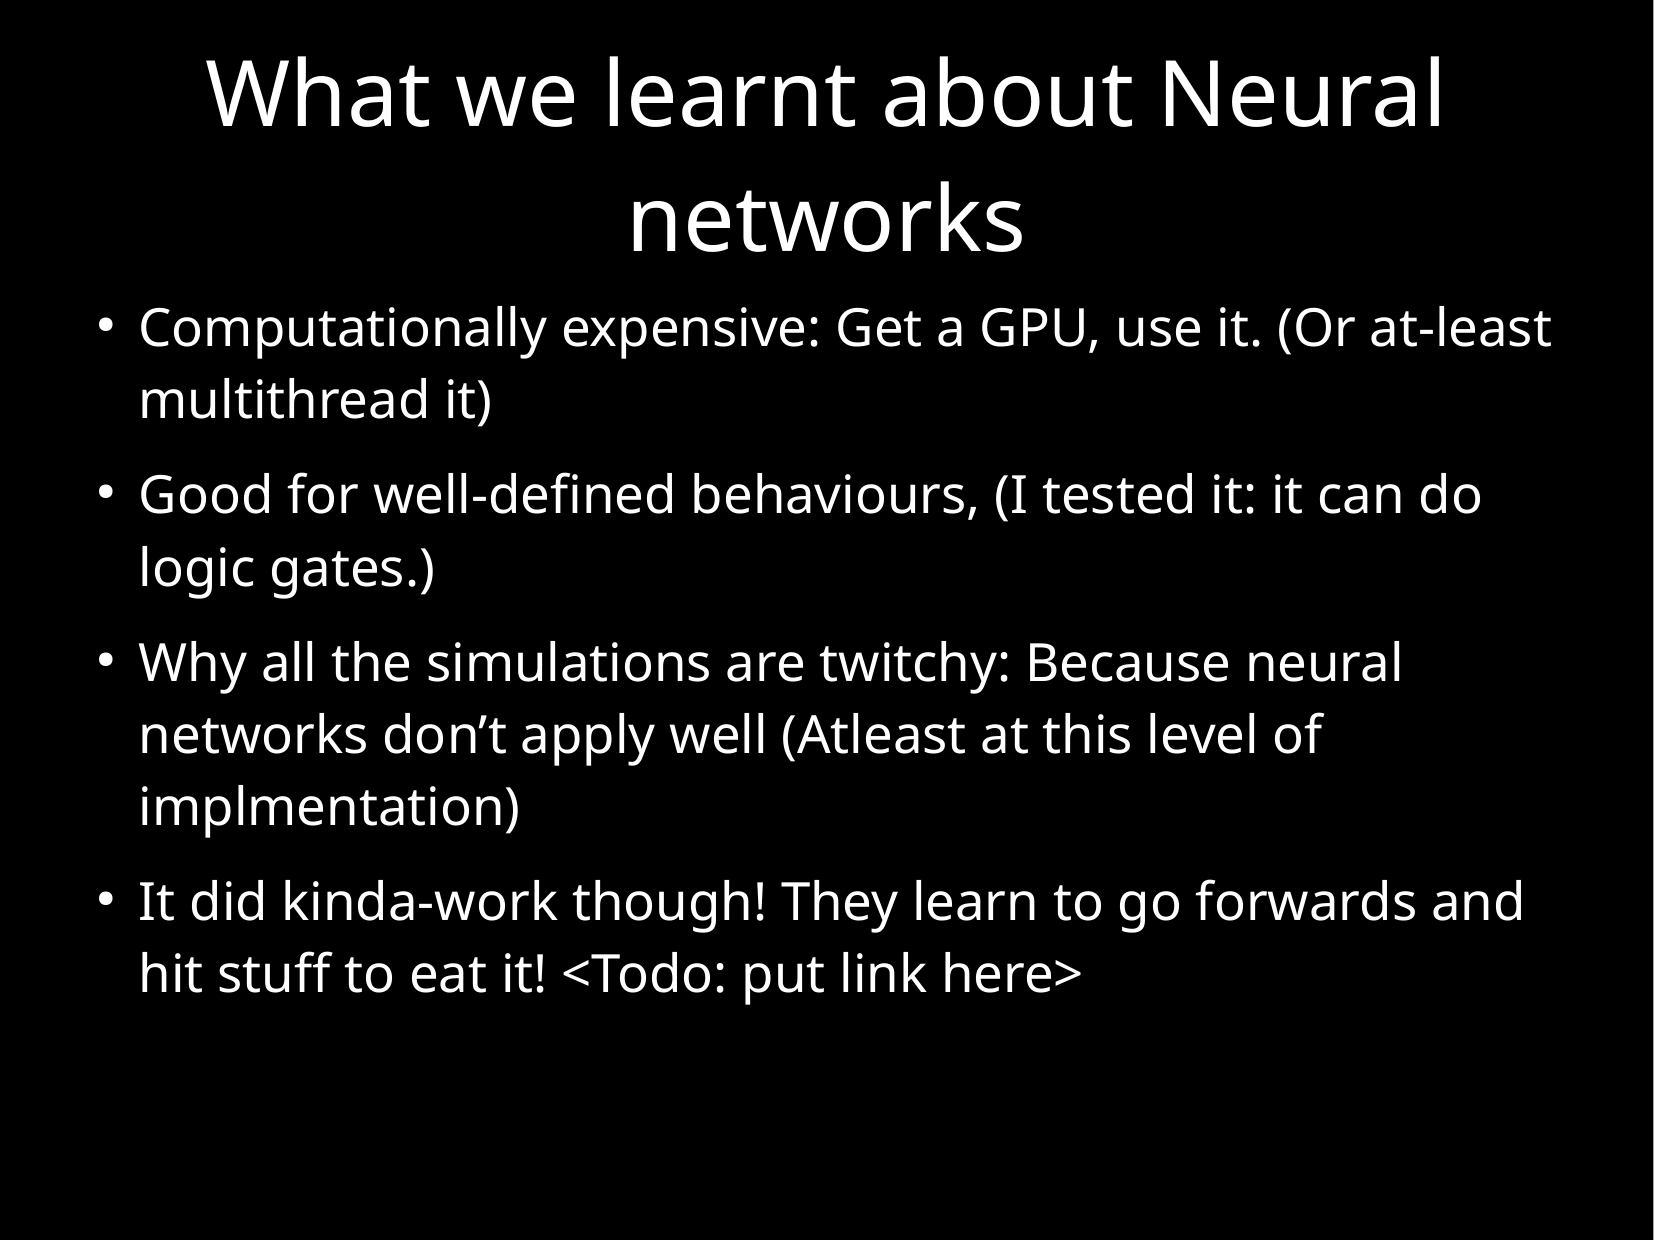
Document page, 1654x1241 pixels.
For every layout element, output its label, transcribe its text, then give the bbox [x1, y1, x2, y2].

list Computationally expensive: Get a GPU, use it. (Or at-least multithread it) Good for well-defined behaviours, (I tested it: it can do logic gates.) Why all the simulations are twitchy: Because neural networks don’t apply well (Atleast at this level of implmentation) It did kinda-work though! They learn to go forwards and hit stuff to eat it! <Todo: put link here> [82, 290, 1571, 1010]
title What we learnt about Neural networks [82, 44, 1571, 262]
